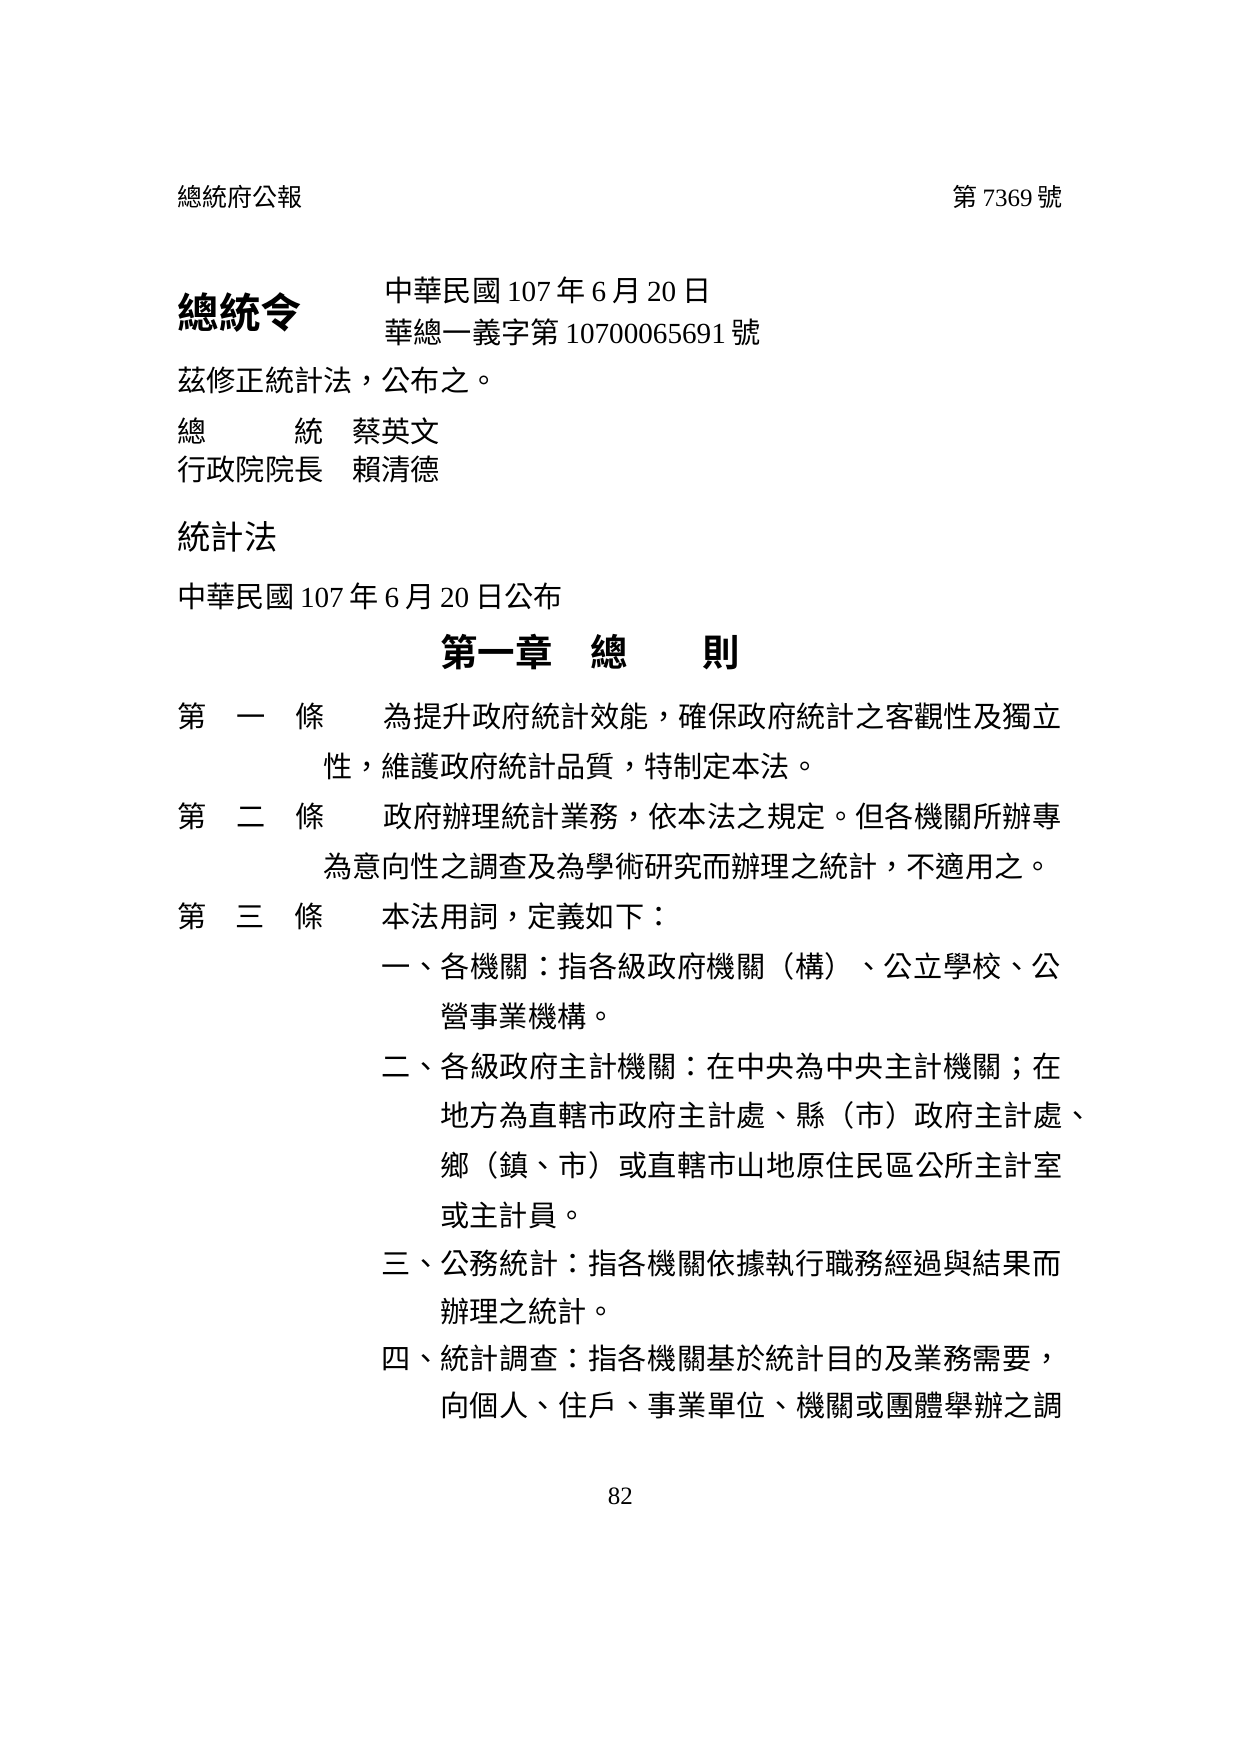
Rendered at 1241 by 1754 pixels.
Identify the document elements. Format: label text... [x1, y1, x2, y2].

text 第一章 總 則 [440, 629, 1063, 675]
text 茲修正統計法，公布之。 [177, 354, 1063, 400]
text 中華民國107年6月20日公布 [177, 571, 1063, 617]
text 四、統計調查：指各機關基於統計目的及業務需要，向個人、住戶、事業單位、機關或團體舉辦之調 [381, 1331, 1063, 1426]
text 總 統 蔡英文 [177, 413, 1063, 450]
text 第 二 條 政府辦理統計業務，依本法之規定。但各機關所辦專為意向性之調查及為學術研究而辦理之統計，不適用之。 [177, 788, 1063, 887]
text 行政院院長 賴清德 [177, 450, 1063, 488]
text 統計法 [177, 513, 1063, 559]
text 二、各級政府主計機關：在中央為中央主計機關；在地方為直轄市政府主計處、縣（市）政府主計處、鄉（鎮、市）或直轄市山地原住民區公所主計室或主計員。 [381, 1037, 1063, 1237]
text 一、各機關：指各級政府機關（構）、公立學校、公營事業機構。 [381, 937, 1063, 1037]
text 第 三 條 本法用詞，定義如下： [177, 887, 1063, 937]
table_header 中華民國107年6月20日 華總一義字第10700065691號 [381, 266, 877, 354]
table_header 總統令 [174, 266, 381, 354]
text 三、公務統計：指各機關依據執行職務經過與結果而辦理之統計。 [381, 1237, 1063, 1331]
text 第 一 條 為提升政府統計效能，確保政府統計之客觀性及獨立性，維護政府統計品質，特制定本法。 [177, 688, 1063, 788]
